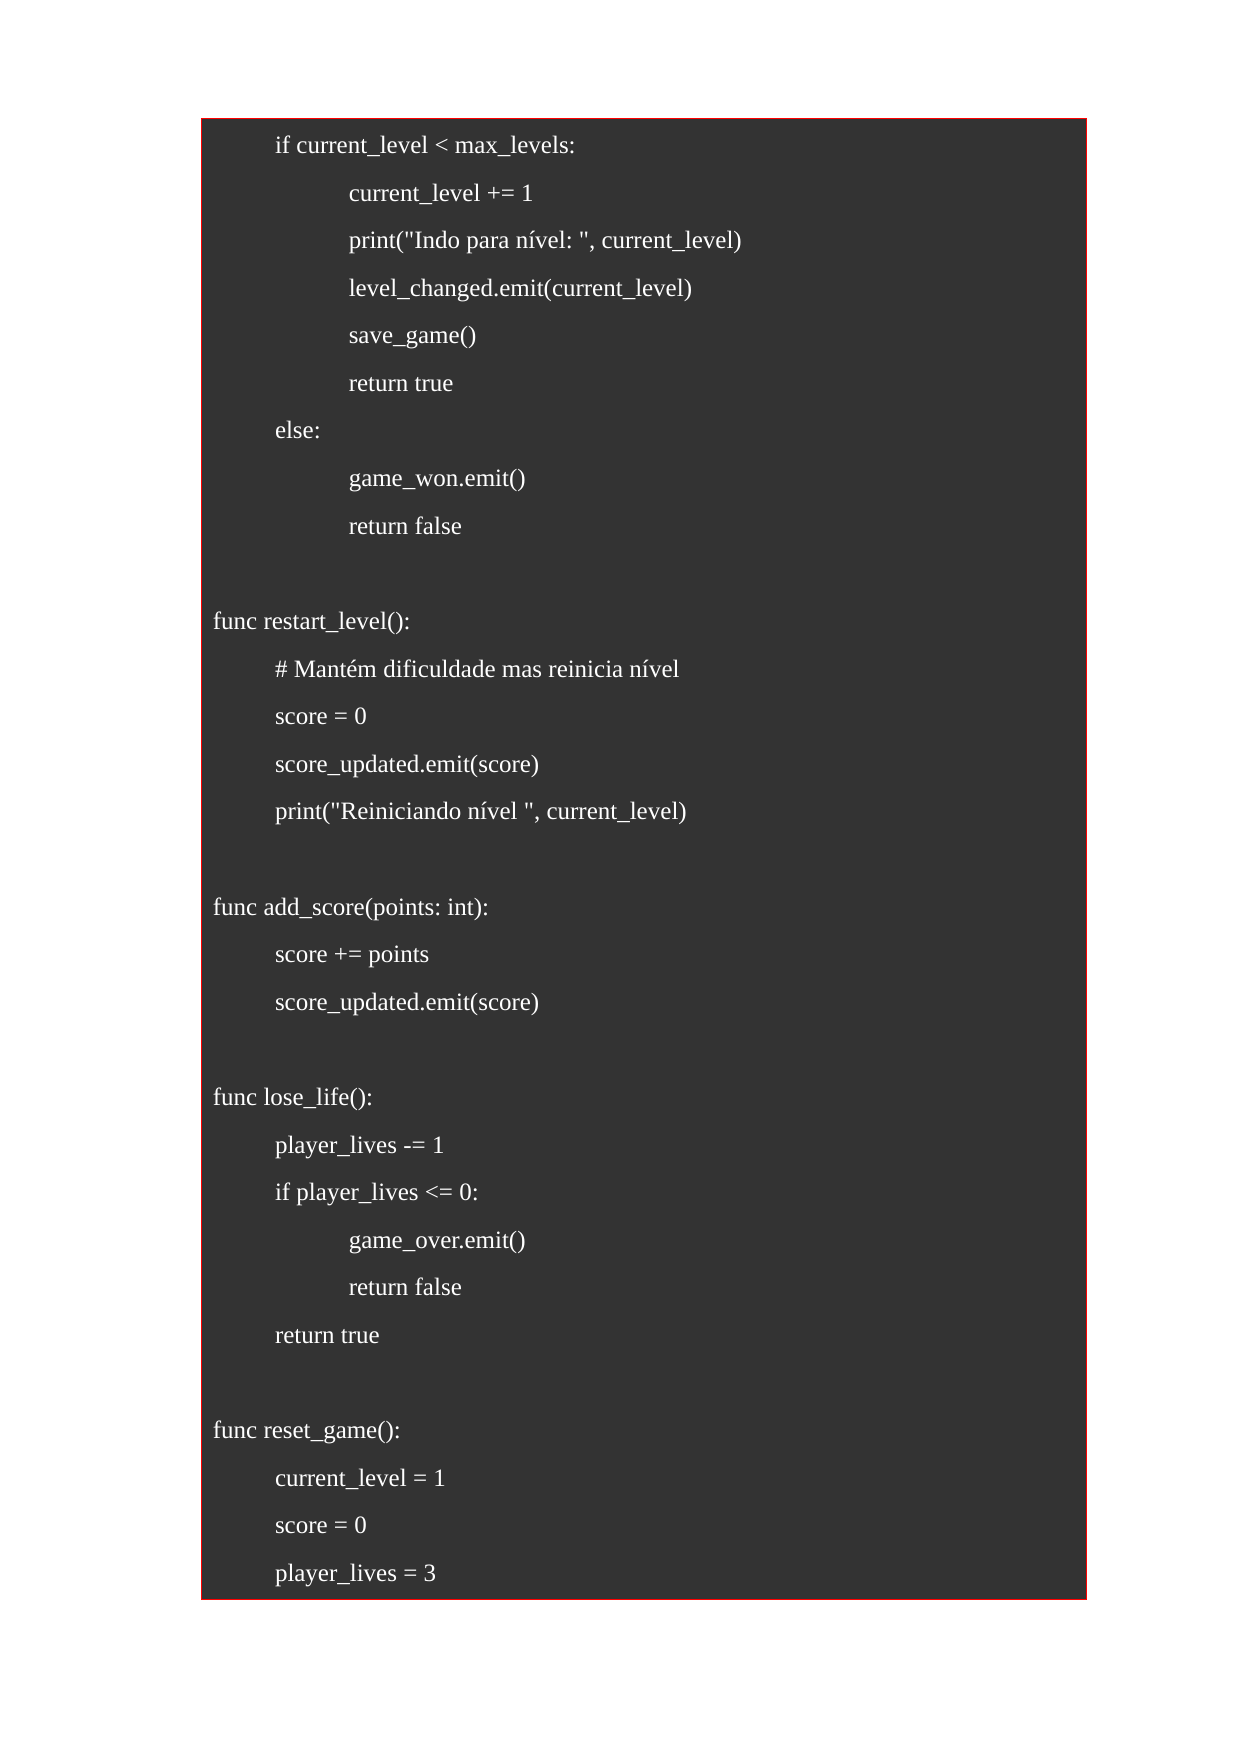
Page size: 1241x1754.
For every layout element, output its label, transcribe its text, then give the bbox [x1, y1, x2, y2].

text return true [202, 356, 1086, 397]
text score = 0 [202, 1499, 1086, 1539]
text player_lives -= 1 [202, 1118, 1086, 1158]
text func lose_life(): [202, 1070, 1086, 1111]
text if current_level < max_levels: [202, 119, 1086, 159]
text func add_score(points: int): [202, 880, 1086, 920]
text func restart_level(): [202, 594, 1086, 635]
text current_level = 1 [202, 1451, 1086, 1492]
text if player_lives <= 0: [202, 1165, 1086, 1206]
text score += points [202, 927, 1086, 968]
text # Mantém dificuldade mas reinicia nível [202, 642, 1086, 682]
text return false [202, 1261, 1086, 1301]
text score = 0 [202, 689, 1086, 730]
text print("Reiniciando nível ", current_level) [202, 784, 1086, 825]
text else: [202, 404, 1086, 444]
text game_won.emit() [202, 451, 1086, 492]
text func reset_game(): [202, 1403, 1086, 1444]
text print("Indo para nível: ", current_level) [202, 213, 1086, 254]
text return true [202, 1308, 1086, 1349]
text score_updated.emit(score) [202, 737, 1086, 778]
text game_over.emit() [202, 1213, 1086, 1254]
text level_changed.emit(current_level) [202, 261, 1086, 302]
text return false [202, 499, 1086, 539]
text player_lives = 3 [202, 1546, 1086, 1599]
text current_level += 1 [202, 166, 1086, 206]
text score_updated.emit(score) [202, 975, 1086, 1016]
text save_game() [202, 308, 1086, 349]
